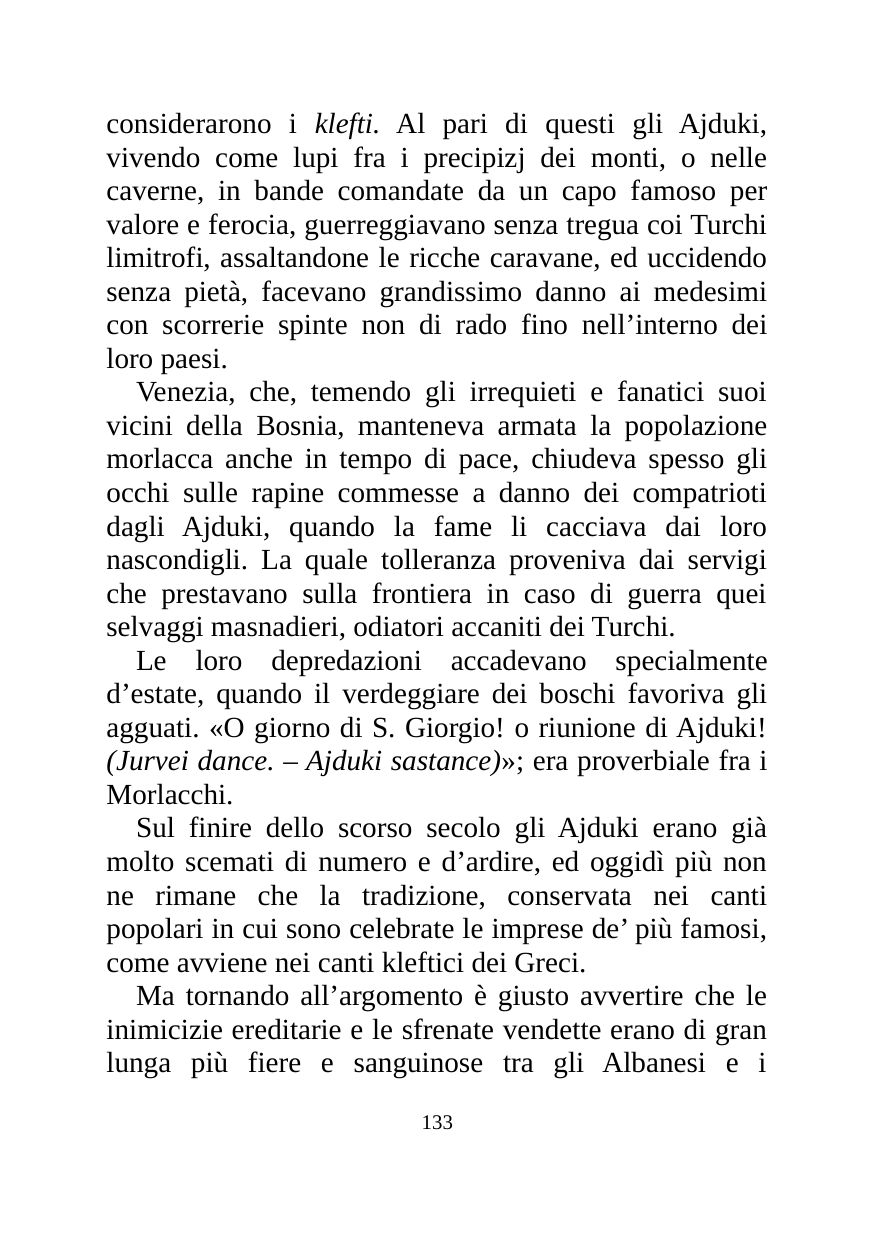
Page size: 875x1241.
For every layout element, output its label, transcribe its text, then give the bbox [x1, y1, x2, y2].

text Venezia, che, temendo gli irrequieti e fanatici suoi vicini della Bosnia, manteneva armata la popolazione morlacca anche in tempo di pace, chiudeva spesso gli occhi sulle rapine commesse a danno dei compatrioti dagli Ajduki, quando la fame li cacciava dai loro nascondigli. La quale tolleranza proveniva dai servigi che prestavano sulla frontiera in caso di guerra quei selvaggi masnadieri, odiatori accaniti dei Turchi. [106, 374, 768, 643]
text Ma tornando all’argomento è giusto avvertire che le inimicizie ereditarie e le sfrenate vendette erano di gran lunga più fiere e sanguinose tra gli Albanesi e i [106, 978, 768, 1079]
text Le loro depredazioni accadevano specialmente d’estate, quando il verdeggiare dei boschi favoriva gli agguati. «O giorno di S. Giorgio! o riunione di Ajduki! (Jurvei dance. – Ajduki sastance)»; era proverbiale fra i Morlacchi. [106, 643, 768, 811]
text Sul finire dello scorso secolo gli Ajduki erano già molto scemati di numero e d’ardire, ed oggidì più non ne rimane che la tradizione, conservata nei canti popolari in cui sono celebrate le imprese de’ più famosi, come avviene nei canti kleftici dei Greci. [106, 811, 768, 978]
text considerarono i klefti. Al pari di questi gli Ajduki, vivendo come lupi fra i precipizj dei monti, o nelle caverne, in bande comandate da un capo famoso per valore e ferocia, guerreggiavano senza tregua coi Turchi limitrofi, assaltandone le ricche caravane, ed uccidendo senza pietà, facevano grandissimo danno ai medesimi con scorrerie spinte non di rado fino nell’interno dei loro paesi. [106, 106, 768, 374]
